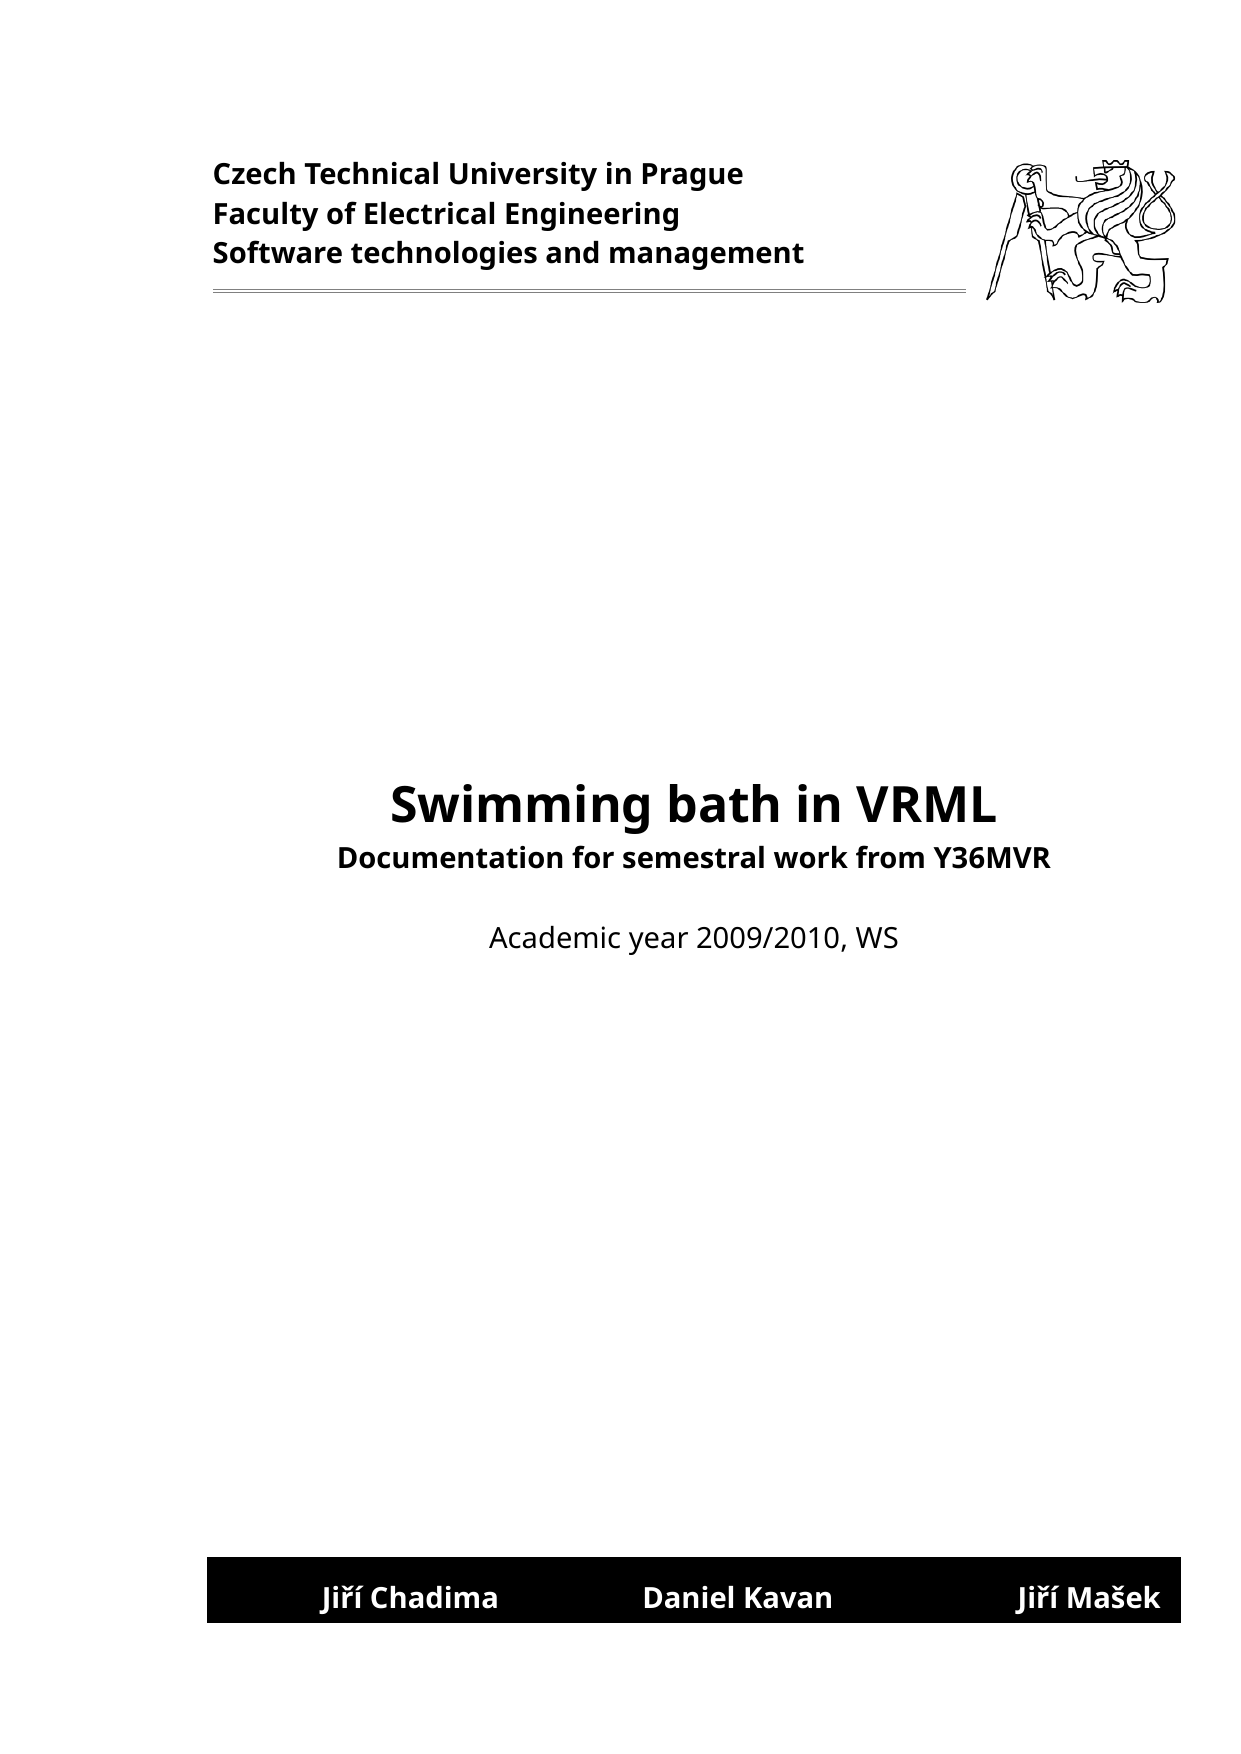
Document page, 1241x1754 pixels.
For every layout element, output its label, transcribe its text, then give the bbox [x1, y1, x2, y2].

table_header [971, 148, 1181, 327]
table_cell Jiří Chadima Daniel Kavan Jiří Mašek [207, 1557, 1181, 1623]
table_header Czech Technical University in Prague Faculty of Electrical Engineering Software technologies and management [207, 148, 971, 327]
picture [980, 160, 1181, 303]
table_cell Swimming bath in VRML Documentation for semestral work from Y36MVR Academic year 2009/2010, WS [207, 327, 1181, 1557]
